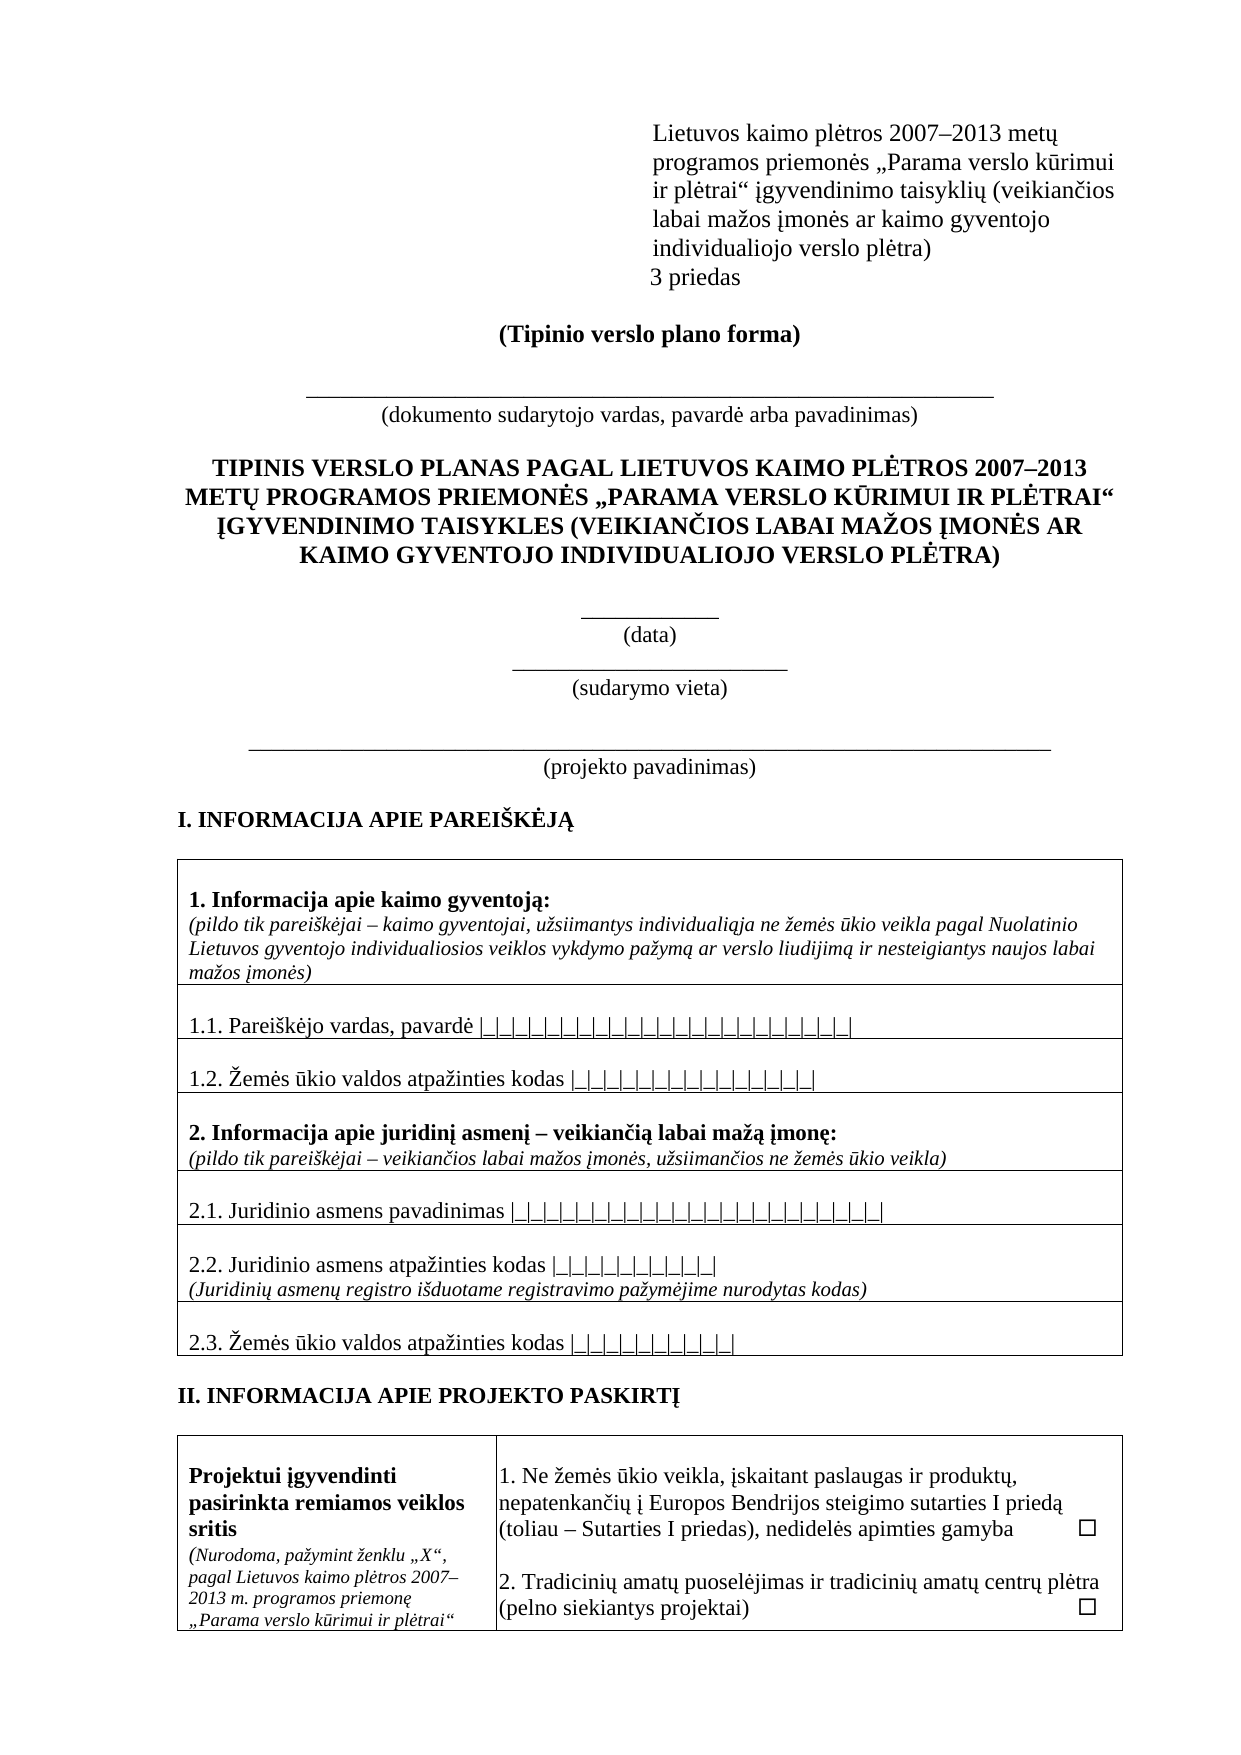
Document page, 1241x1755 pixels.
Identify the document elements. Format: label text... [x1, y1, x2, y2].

table_header 1. Ne žemės ūkio veikla, įskaitant paslaugas ir produktų, nepatenkančių į Europos Bendrijos steigimo sutarties I priedą (toliau – Sutarties I priedas), nedidelės apimties gamyba  2. Tradicinių amatų puoselėjimas ir tradicinių amatų centrų plėtra (pelno siekiantys projektai)  [497, 1436, 1122, 1630]
table_cell 2.1. Juridinio asmens pavadinimas |_|_|_|_|_|_|_|_|_|_|_|_|_|_|_|_|_|_|_|_|_|_|_| [178, 1171, 1122, 1223]
text (projekto pavadinimas) [177, 753, 1122, 779]
text ______________________________________________________________________ [177, 727, 1122, 753]
table_cell 2. Informacija apie juridinį asmenį – veikiančią labai mažą įmonę: (pildo tik pareiškėjai – veikiančios labai mažos įmonės, užsiimančios ne žemės ūkio veikla) [178, 1093, 1122, 1170]
table_cell 2.3. Žemės ūkio valdos atpažinties kodas |_|_|_|_|_|_|_|_|_|_| [178, 1302, 1122, 1355]
text ____________ [177, 595, 1122, 621]
text II. INFORMACIJA APIE PROJEKTO PASKIRTĮ [177, 1382, 1122, 1409]
table_header 1. Informacija apie kaimo gyventoją: (pildo tik pareiškėjai – kaimo gyventojai, užsiimantys individualiąja ne žemės ūkio veikla pagal Nuolatinio Lietuvos gyventojo individualiosios veiklos vykdymo pažymą ar verslo liudijimą ir nesteigiantys naujos labai mažos įmonės) [178, 860, 1122, 984]
text (dokumento sudarytojo vardas, pavardė arba pavadinimas) [177, 401, 1122, 427]
text labai mažos įmonės ar kaimo gyventojo [652, 204, 1122, 233]
text ________________________ [177, 648, 1122, 674]
text I. INFORMACIJA APIE PAREIŠKĖJĄ [121, 806, 1122, 832]
text ____________________________________________________________ [177, 374, 1122, 401]
text ir plėtrai“ įgyvendinimo taisyklių (veikiančios [652, 176, 1122, 204]
text (data) [177, 621, 1122, 648]
text Tipinis verslo planas pagal LIETUVOS Kaimo plėtros 2007–2013 metų PROGRAMOS priemonĖS „PARAMA VERSLO KŪRIMUI IR PLĖTRAI“ ĮGYVENDINIMO TAISYKLES (VEIKIANČIOS LABAI MAŽOS ĮMONĖS AR KAIMO GYVENTOJO INDIVIDUALIOJO VERSLO PLĖTRA) [177, 453, 1122, 568]
text (sudarymo vieta) [177, 674, 1122, 700]
table_cell 1.2. Žemės ūkio valdos atpažinties kodas |_|_|_|_|_|_|_|_|_|_|_|_|_|_|_| [178, 1039, 1122, 1092]
table_header Projektui įgyvendinti pasirinkta remiamos veiklos sritis (Nurodoma, pažymint ženklu „X“, pagal Lietuvos kaimo plėtros 2007–2013 m. programos priemonę „Parama verslo kūrimui ir plėtrai“ [178, 1436, 496, 1630]
text individualiojo verslo plėtra) [652, 233, 1122, 262]
table_cell 2.2. Juridinio asmens atpažinties kodas |_|_|_|_|_|_|_|_|_|_| (Juridinių asmenų registro išduotame registravimo pažymėjime nurodytas kodas) [178, 1225, 1122, 1301]
text programos priemonės „Parama verslo kūrimui [652, 147, 1122, 176]
table_cell 1.1. Pareiškėjo vardas, pavardė |_|_|_|_|_|_|_|_|_|_|_|_|_|_|_|_|_|_|_|_|_|_|_| [178, 985, 1122, 1038]
text (Tipinio verslo plano forma) [177, 319, 1122, 348]
text 3 priedas [649, 262, 1122, 291]
text Lietuvos kaimo plėtros 2007–2013 metų [652, 118, 1122, 147]
